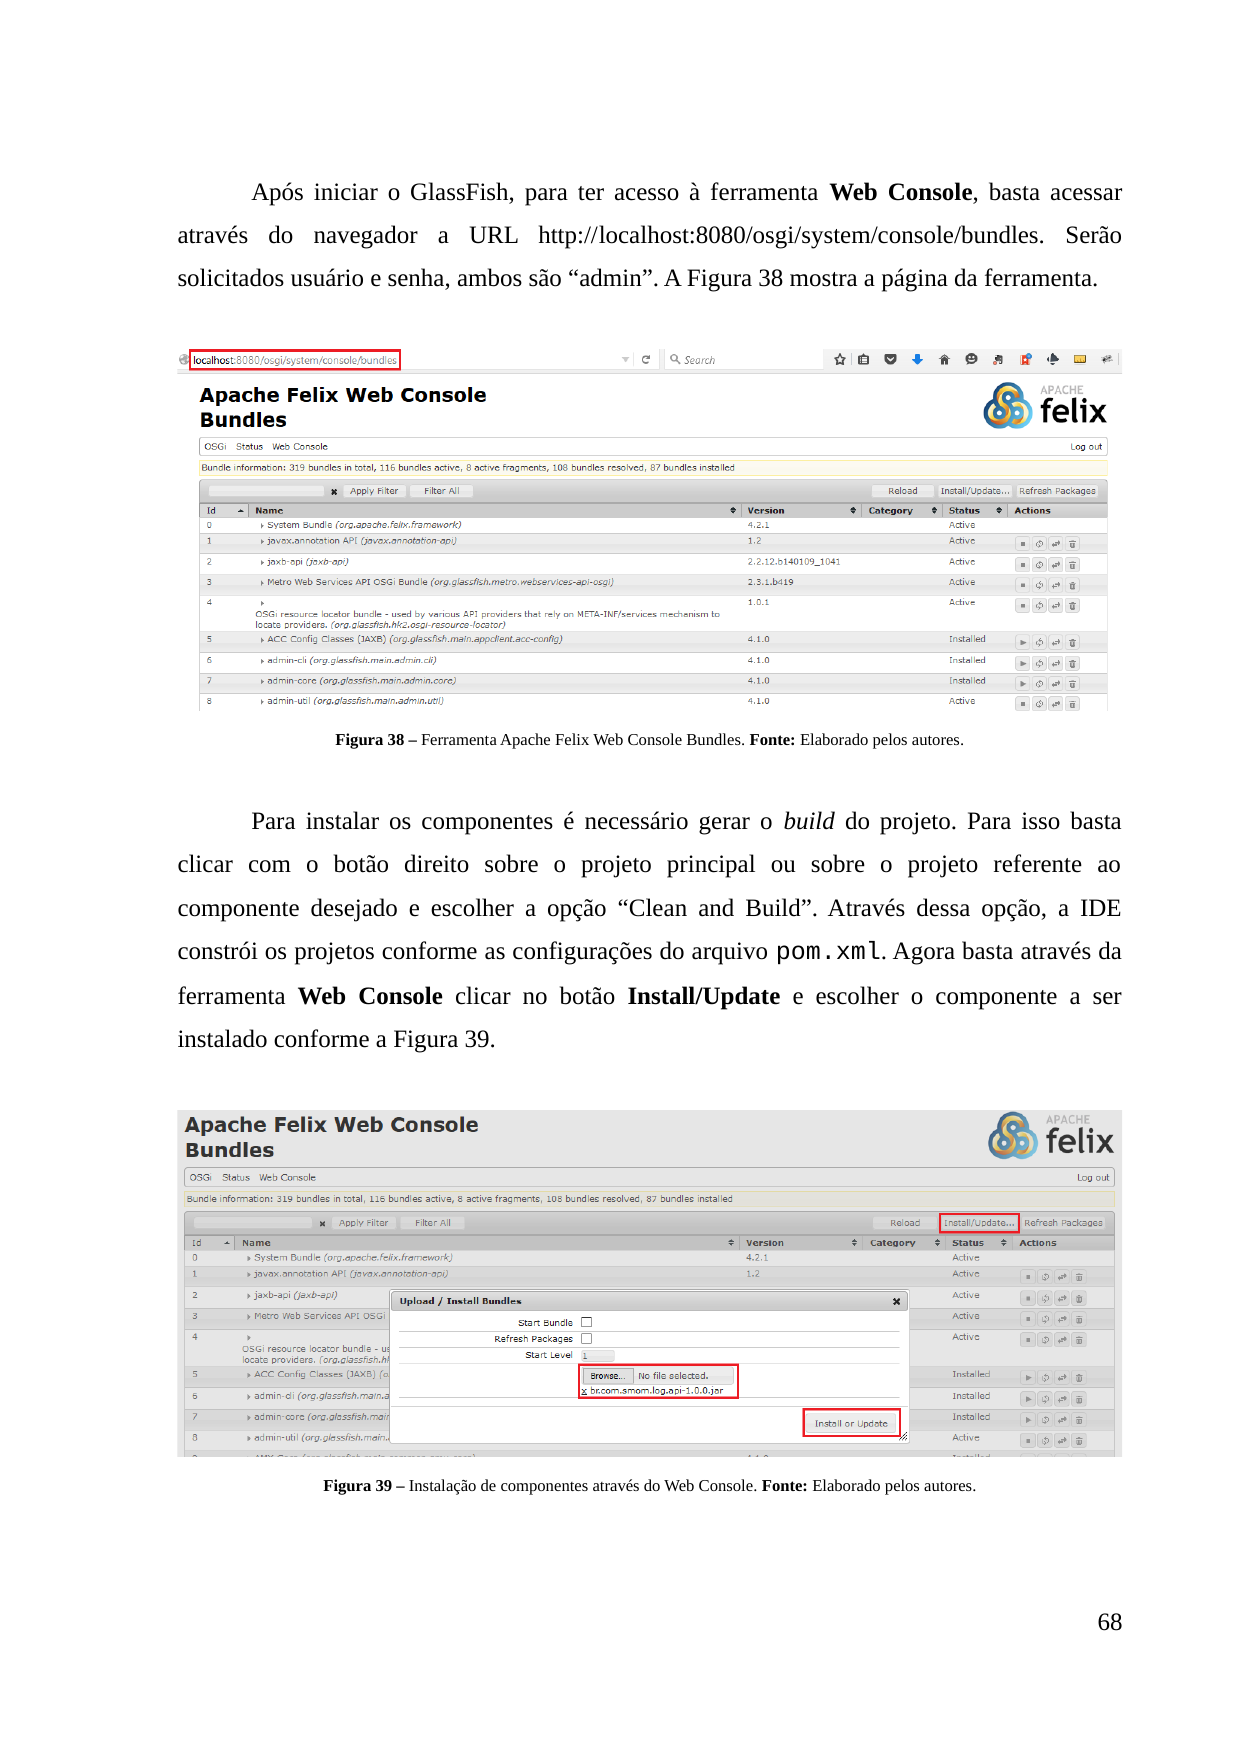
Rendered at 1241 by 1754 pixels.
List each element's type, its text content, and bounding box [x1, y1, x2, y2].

text Para instalar os componentes é necessário gerar o build do projeto. Para isso basta clicar com o botão direito sobre o projeto principal ou sobre o projeto referente ao componente desejado e escolher a opção “Clean and Build”. Através dessa opção, a IDE constrói os projetos conforme as configurações do arquivo pom.xml. Agora basta através da ferramenta Web Console clicar no botão Install/Update e escolher o componente a ser instalado conforme a Figura 39. [177, 806, 1122, 1053]
text Após iniciar o GlassFish, para ter acesso à ferramenta Web Console, basta acessar através do navegador a URL http://localhost:8080/osgi/system/console/bundles. Serão solicitados usuário e senha, ambos são “admin”. A Figura 38 mostra a página da ferramenta. [177, 177, 1122, 292]
picture [177, 349, 1123, 711]
text Figura 39 – Instalação de componentes através do Web Console. Fonte: Elaborado pelos autores. [177, 1476, 1122, 1495]
picture [177, 1110, 1123, 1457]
text Figura 38 – Ferramenta Apache Felix Web Console Bundles. Fonte: Elaborado pelos autores. [177, 730, 1122, 749]
